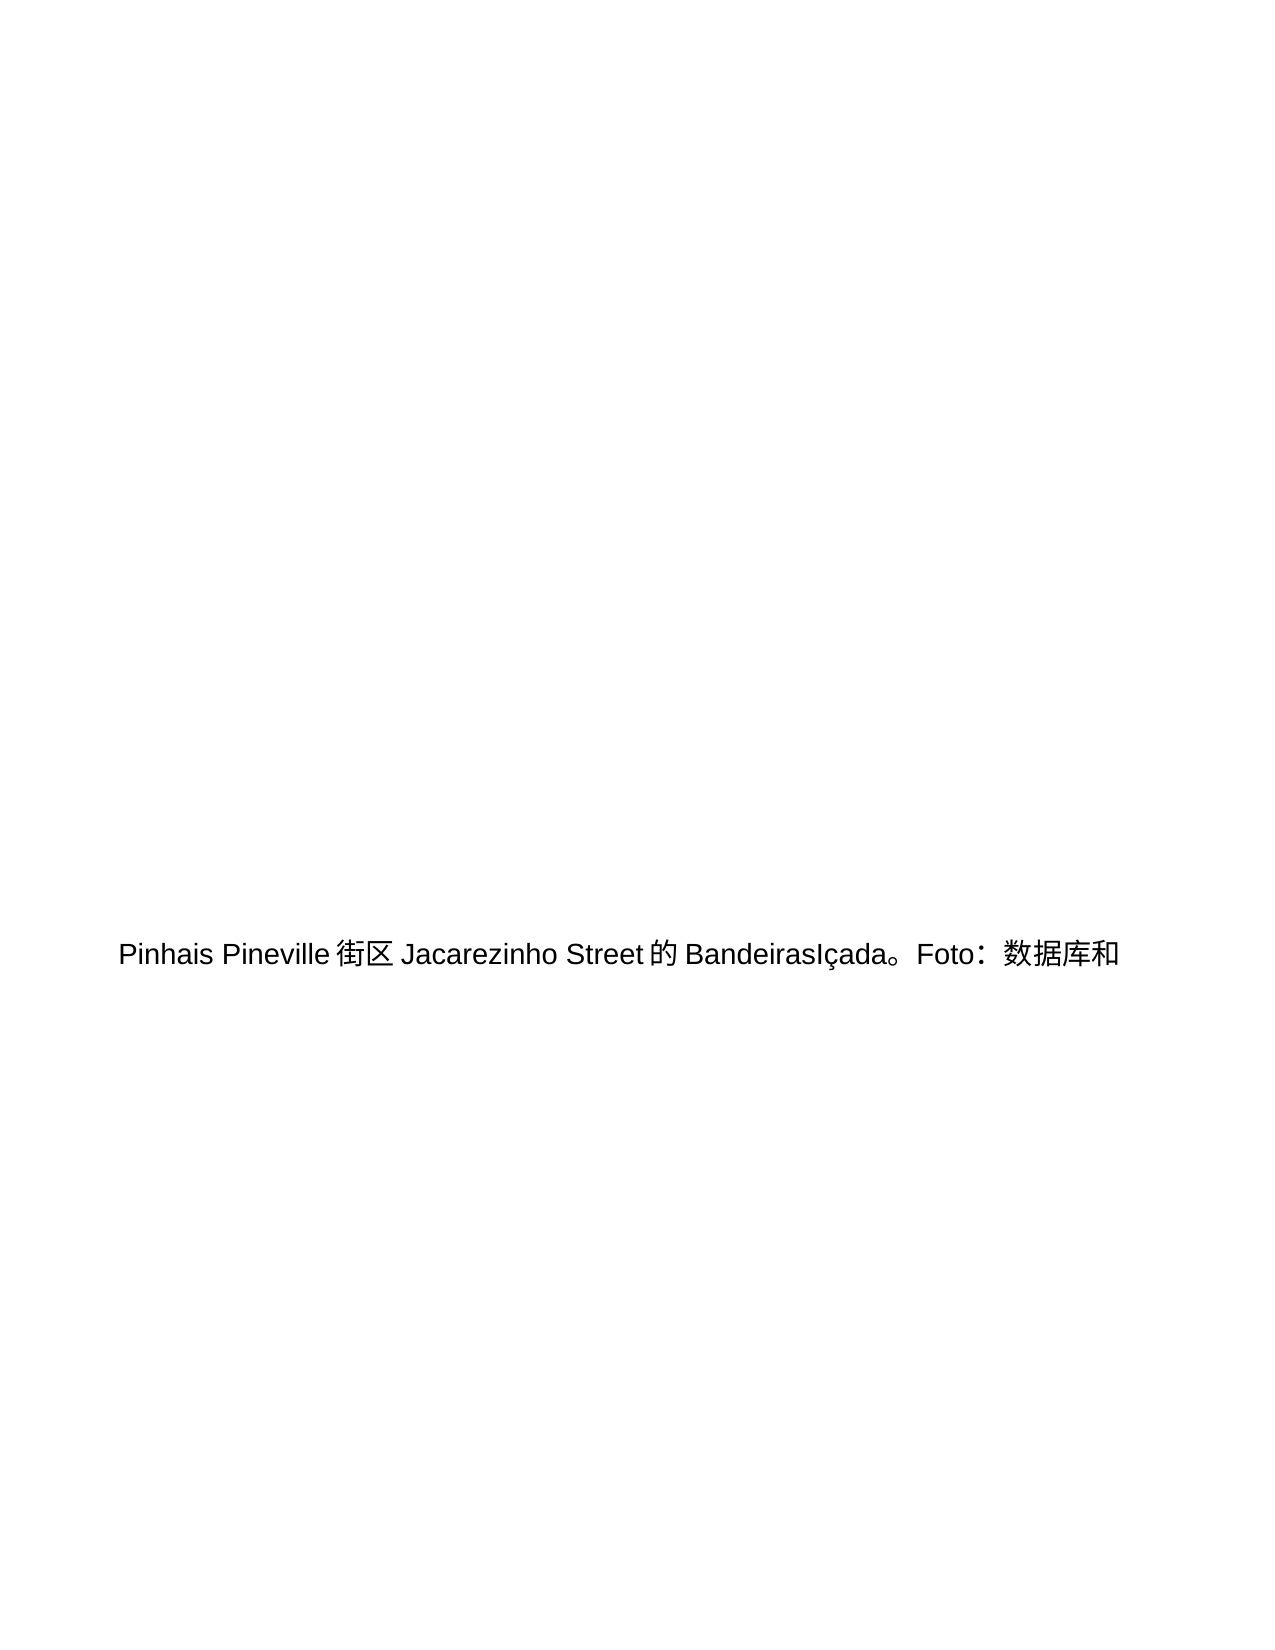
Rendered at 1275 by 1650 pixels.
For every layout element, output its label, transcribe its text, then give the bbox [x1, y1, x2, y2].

text Pinhais Pineville街区Jacarezinho Street的BandeirasIçada。Foto：数据库和 [118, 118, 1157, 973]
